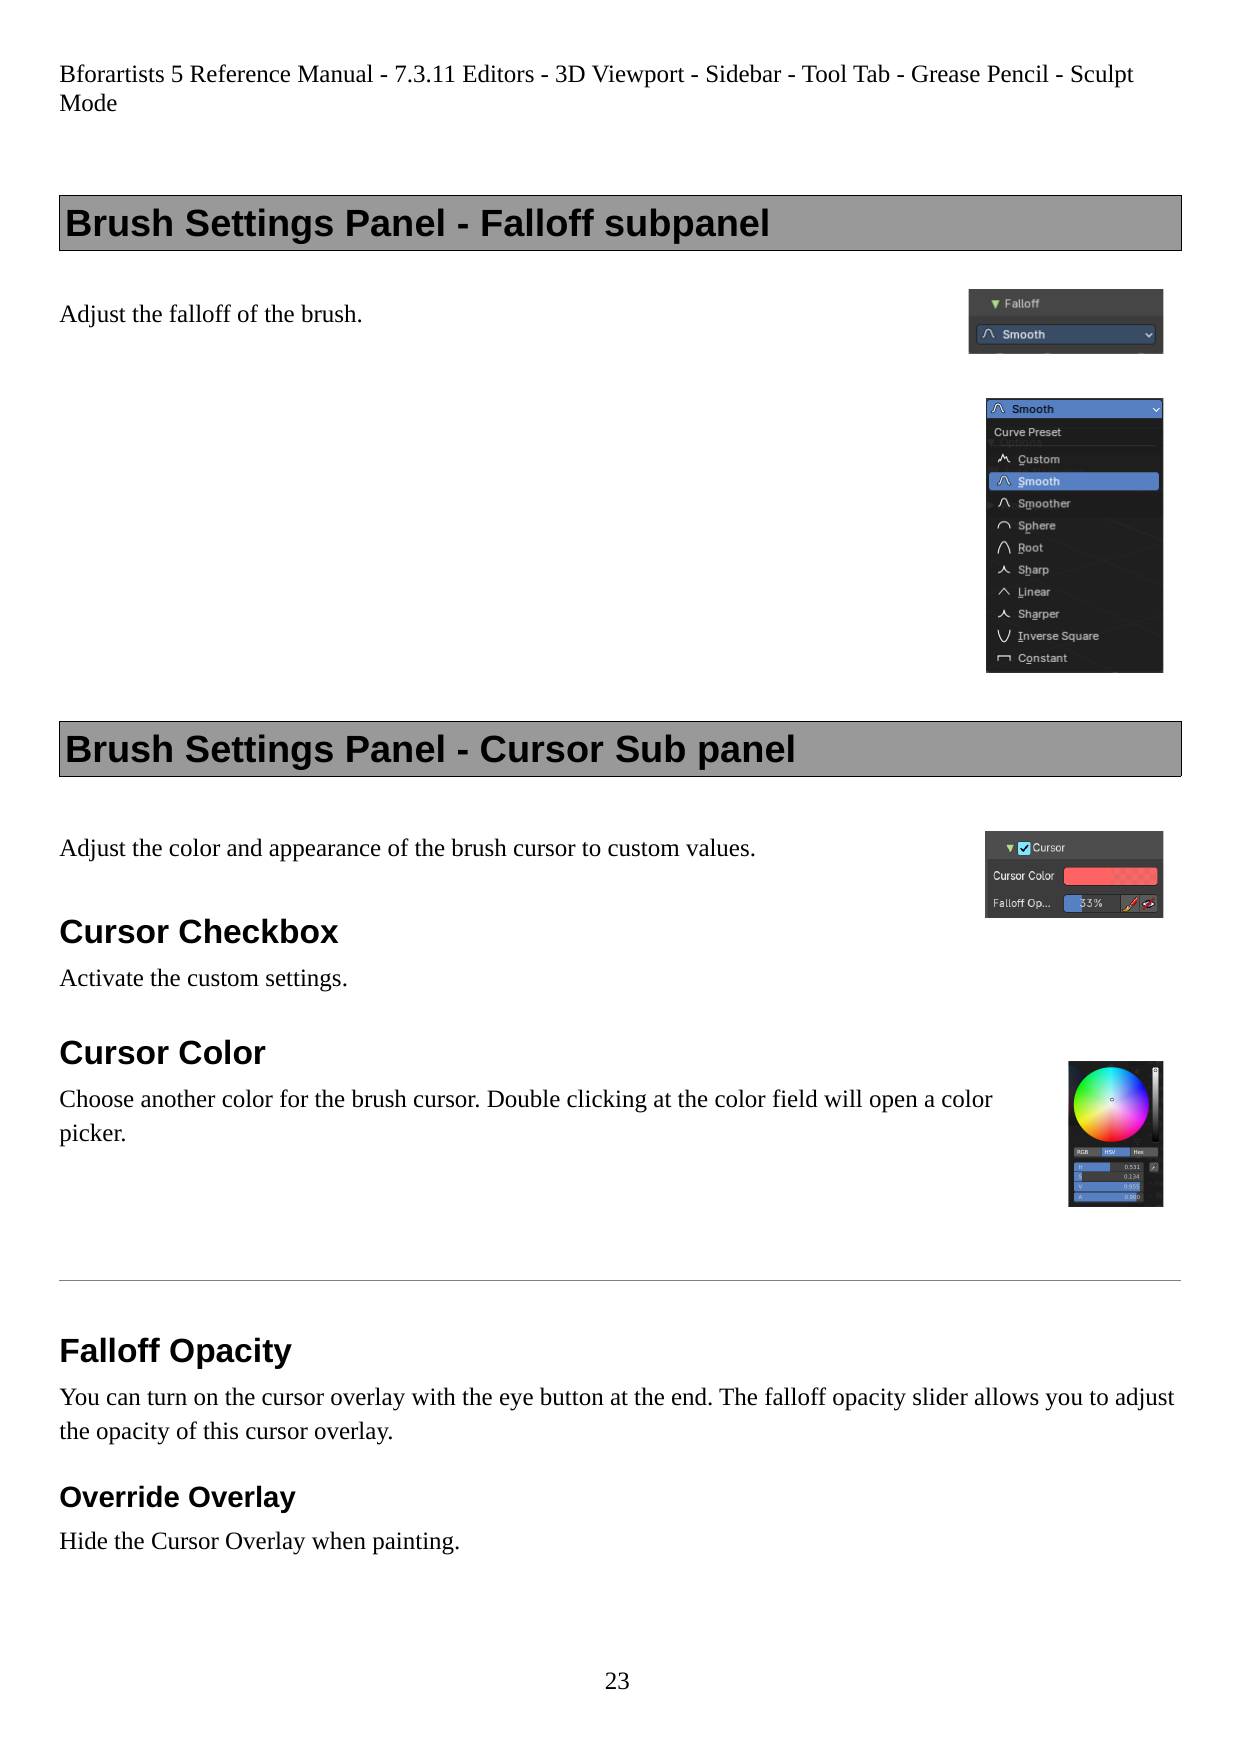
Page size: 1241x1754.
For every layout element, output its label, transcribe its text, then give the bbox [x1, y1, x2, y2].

text Choose another color for the brush cursor. Double clicking at the color field will open a color picker. [59, 1084, 1068, 1147]
text Activate the custom settings. [59, 963, 1181, 992]
text Adjust the color and appearance of the brush cursor to custom values. [59, 833, 985, 862]
picture [968, 289, 1164, 354]
picture [1068, 1061, 1164, 1207]
subtitle Falloff Opacity [59, 1331, 1181, 1369]
subtitle Cursor Checkbox [59, 912, 1181, 951]
text You can turn on the cursor overlay with the eye button at the end. The falloff opacity slider allows you to adjust the opacity of this cursor overlay. [59, 1382, 1181, 1445]
picture [986, 398, 1164, 673]
text Hide the Cursor Overlay when painting. [59, 1526, 1181, 1555]
table_header Brush Settings Panel - Falloff subpanel [60, 196, 1181, 250]
text Adjust the falloff of the brush. [59, 299, 968, 328]
table_header Brush Settings Panel - Cursor Sub panel [60, 722, 1181, 776]
subtitle Cursor Color [59, 1033, 1181, 1072]
picture [985, 831, 1164, 918]
subtitle Override Overlay [59, 1480, 1181, 1514]
